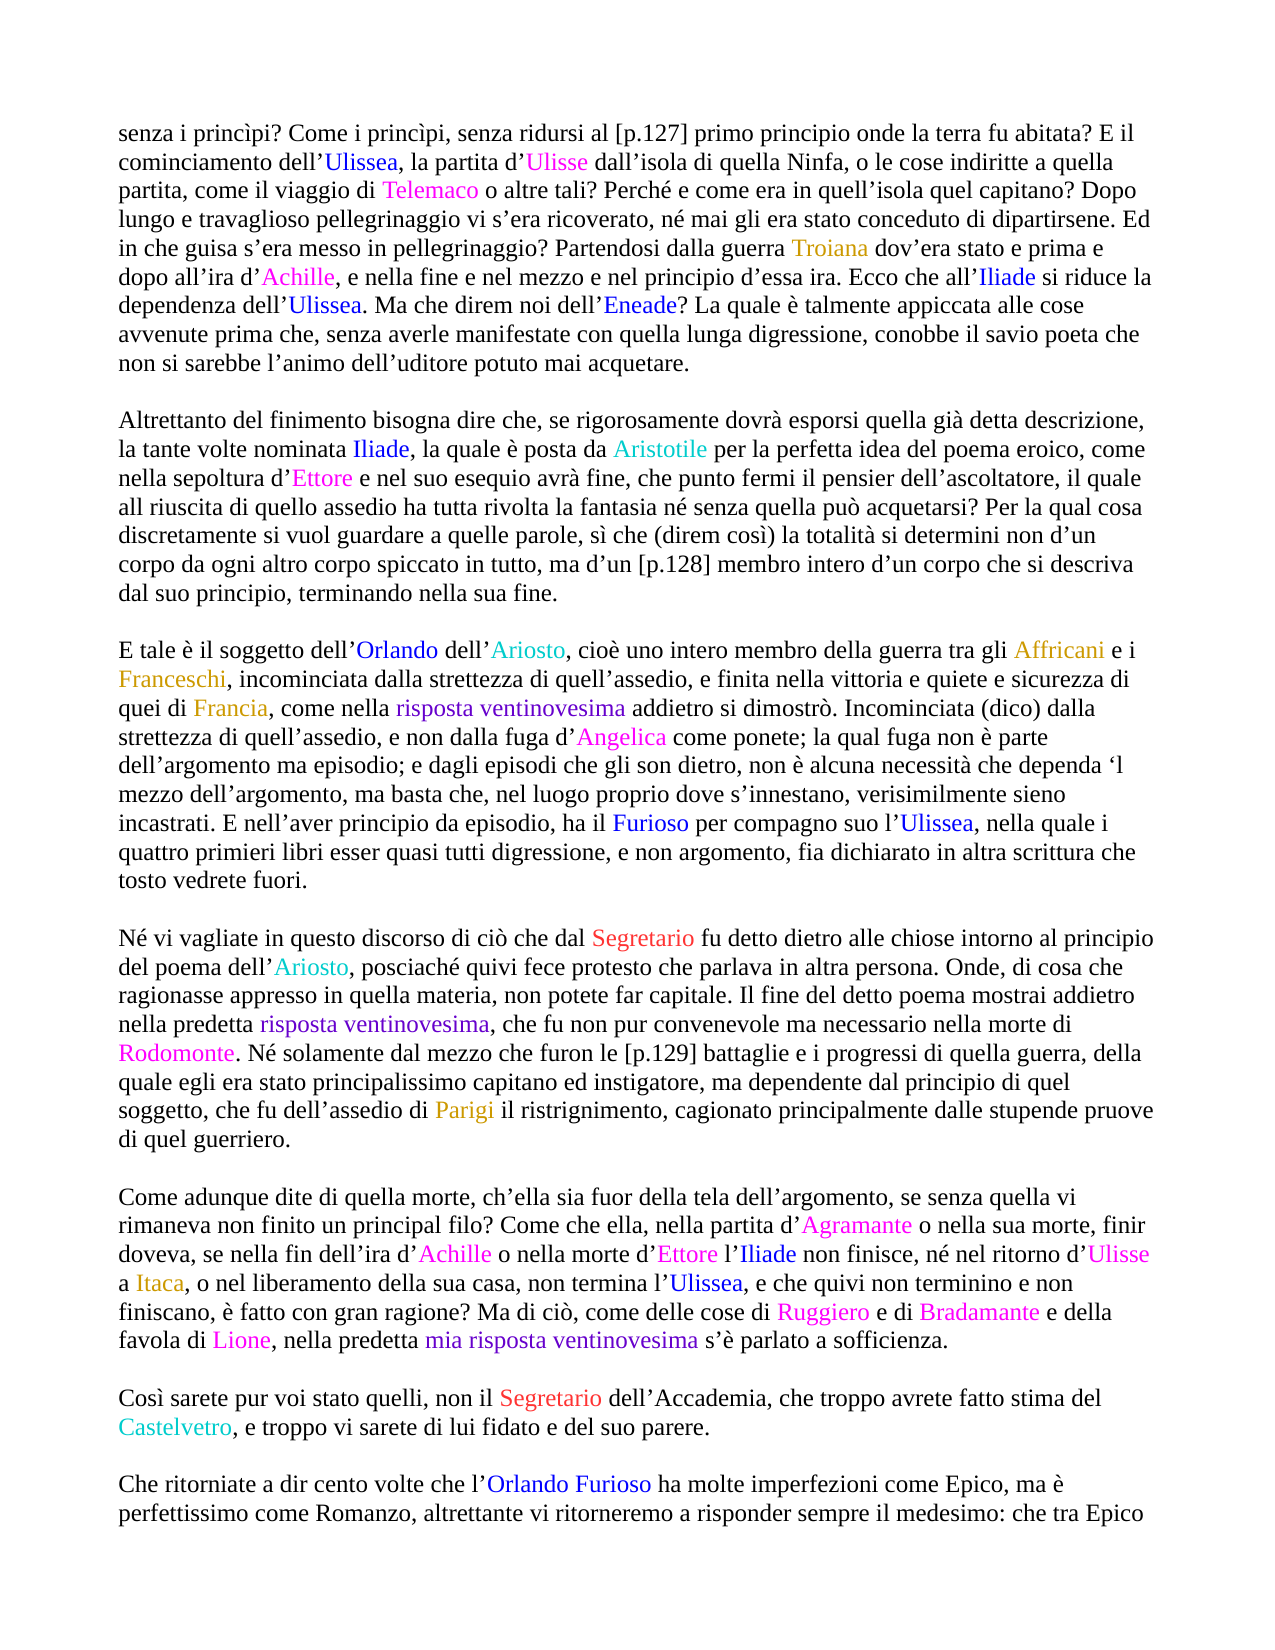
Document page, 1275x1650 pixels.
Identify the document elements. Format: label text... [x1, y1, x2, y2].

text Così sarete pur voi stato quelli, non il Segretario dell’Accademia, che troppo avrete fatto stima del Castelvetro, e troppo vi sarete di lui fidato e del suo parere. [118, 1383, 1157, 1441]
text Come adunque dite di quella morte, ch’ella sia fuor della tela dell’argomento, se senza quella vi rimaneva non finito un principal filo? Come che ella, nella partita d’Agramante o nella sua morte, finir doveva, se nella fin dell’ira d’Achille o nella morte d’Ettore l’Iliade non finisce, né nel ritorno d’Ulisse a Itaca, o nel liberamento della sua casa, non termina l’Ulissea, e che quivi non terminino e non finiscano, è fatto con gran ragione? Ma di ciò, come delle cose di Ruggiero e di Bradamante e della favola di Lione, nella predetta mia risposta ventinovesima s’è parlato a sofficienza. [118, 1182, 1157, 1354]
text Né vi vagliate in questo discorso di ciò che dal Segretario fu detto dietro alle chiose intorno al principio del poema dell’Ariosto, posciaché quivi fece protesto che parlava in altra persona. Onde, di cosa che ragionasse appresso in quella materia, non potete far capitale. Il fine del detto poema mostrai addietro nella predetta risposta ventinovesima, che fu non pur convenevole ma necessario nella morte di Rodomonte. Né solamente dal mezzo che furon le [p.129] battaglie e i progressi di quella guerra, della quale egli era stato principalissimo capitano ed instigatore, ma dependente dal principio di quel soggetto, che fu dell’assedio di Parigi il ristrignimento, cagionato principalmente dalle stupende pruove di quel guerriero. [118, 923, 1157, 1153]
text senza i princìpi? Come i princìpi, senza ridursi al [p.127] primo principio onde la terra fu abitata? E il cominciamento dell’Ulissea, la partita d’Ulisse dall’isola di quella Ninfa, o le cose indiritte a quella partita, come il viaggio di Telemaco o altre tali? Perché e come era in quell’isola quel capitano? Dopo lungo e travaglioso pellegrinaggio vi s’era ricoverato, né mai gli era stato conceduto di dipartirsene. Ed in che guisa s’era messo in pellegrinaggio? Partendosi dalla guerra Troiana dov’era stato e prima e dopo all’ira d’Achille, e nella fine e nel mezzo e nel principio d’essa ira. Ecco che all’Iliade si riduce la dependenza dell’Ulissea. Ma che direm noi dell’Eneade? La quale è talmente appiccata alle cose avvenute prima che, senza averle manifestate con quella lunga digressione, conobbe il savio poeta che non si sarebbe l’animo dell’uditore potuto mai acquetare. [118, 118, 1157, 377]
text Che ritorniate a dir cento volte che l’Orlando Furioso ha molte imperfezioni come Epico, ma è perfettissimo come Romanzo, altrettante vi ritorneremo a risponder sempre il medesimo: che tra Epico [118, 1469, 1157, 1527]
text E tale è il soggetto dell’Orlando dell’Ariosto, cioè uno intero membro della guerra tra gli Affricani e i Franceschi, incominciata dalla strettezza di quell’assedio, e finita nella vittoria e quiete e sicurezza di quei di Francia, come nella risposta ventinovesima addietro si dimostrò. Incominciata (dico) dalla strettezza di quell’assedio, e non dalla fuga d’Angelica come ponete; la qual fuga non è parte dell’argomento ma episodio; e dagli episodi che gli son dietro, non è alcuna necessità che dependa ‘l mezzo dell’argomento, ma basta che, nel luogo proprio dove s’innestano, verisimilmente sieno incastrati. E nell’aver principio da episodio, ha il Furioso per compagno suo l’Ulissea, nella quale i quattro primieri libri esser quasi tutti digressione, e non argomento, fia dichiarato in altra scrittura che tosto vedrete fuori. [118, 636, 1157, 894]
text Altrettanto del finimento bisogna dire che, se rigorosamente dovrà esporsi quella già detta descrizione, la tante volte nominata Iliade, la quale è posta da Aristotile per la perfetta idea del poema eroico, come nella sepoltura d’Ettore e nel suo esequio avrà fine, che punto fermi il pensier dell’ascoltatore, il quale all riuscita di quello assedio ha tutta rivolta la fantasia né senza quella può acquetarsi? Per la qual cosa discretamente si vuol guardare a quelle parole, sì che (direm così) la totalità si determini non d’un corpo da ogni altro corpo spiccato in tutto, ma d’un [p.128] membro intero d’un corpo che si descriva dal suo principio, terminando nella sua fine. [118, 406, 1157, 607]
